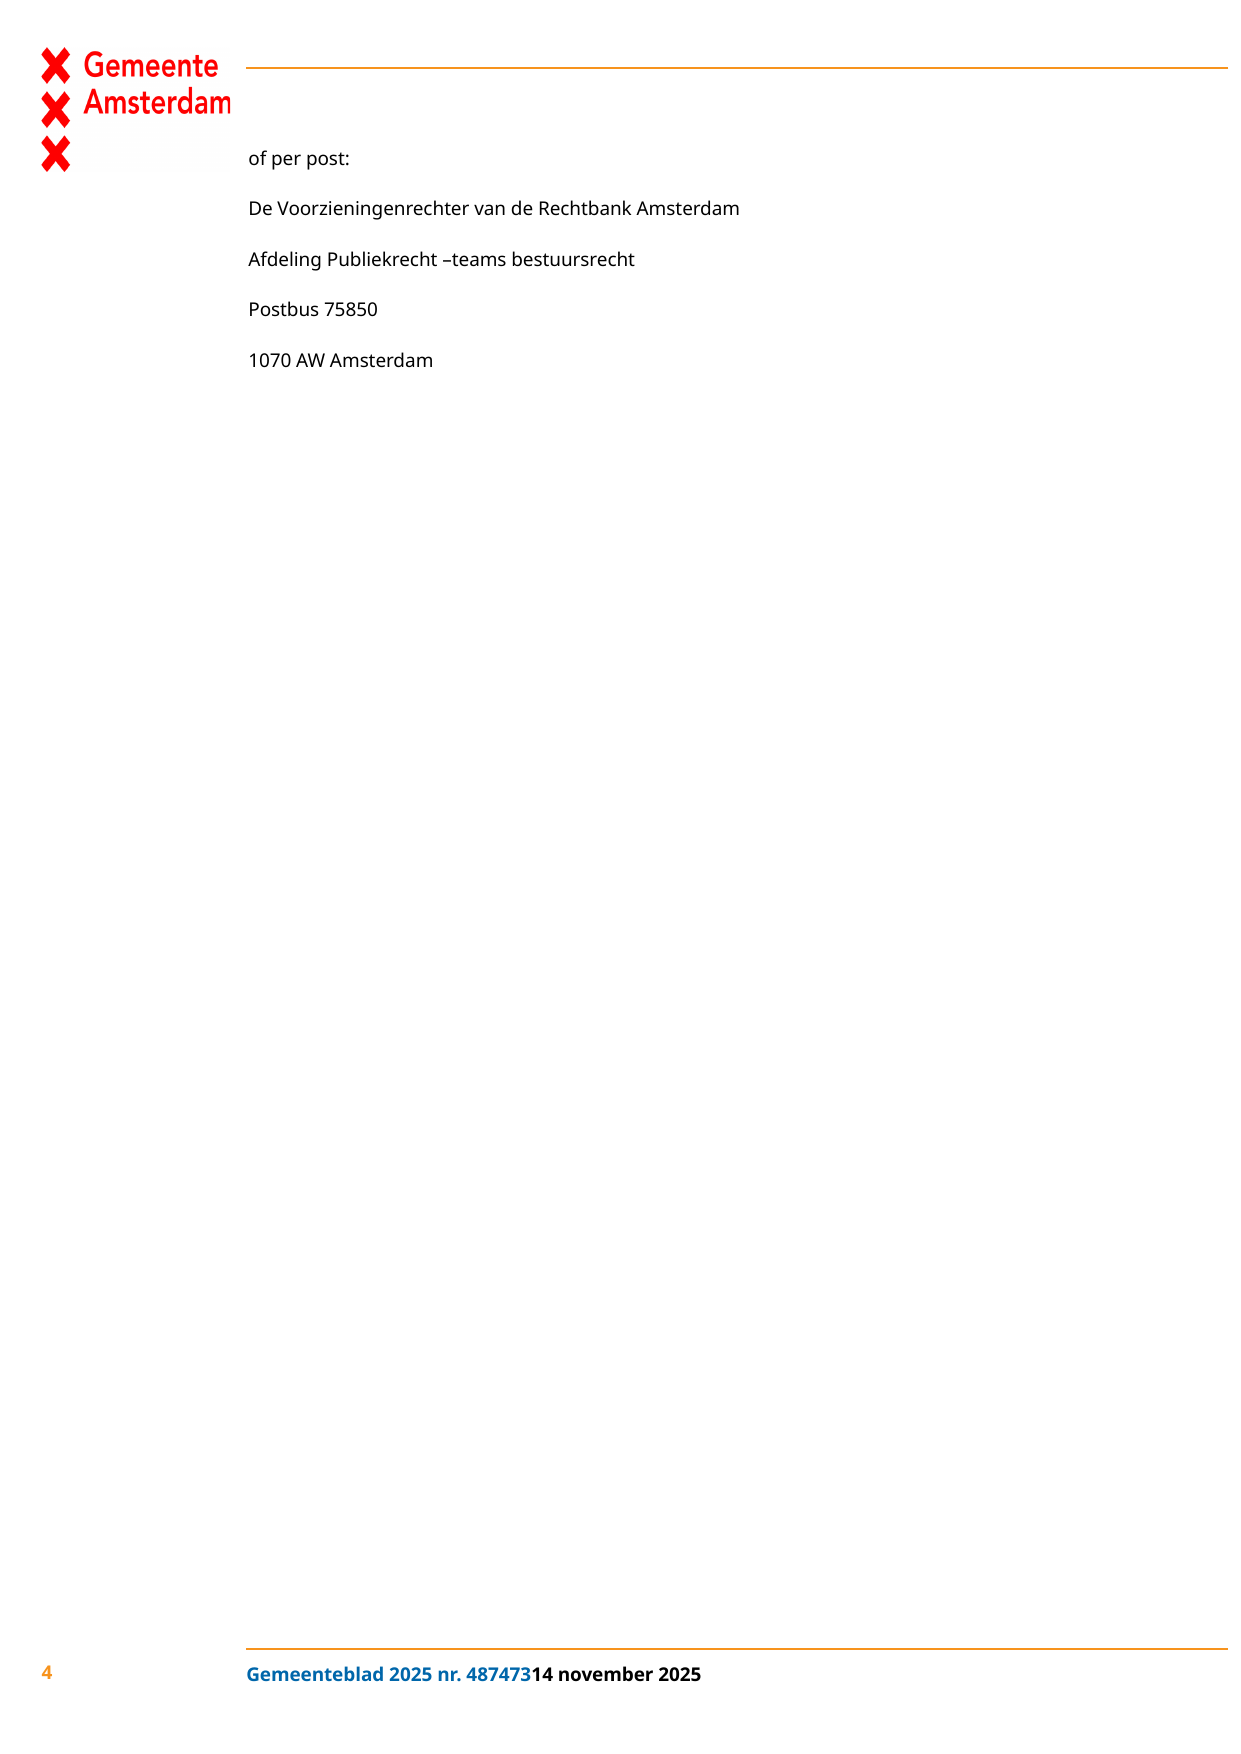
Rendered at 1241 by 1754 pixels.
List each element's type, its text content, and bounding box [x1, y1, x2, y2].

text Postbus 75850 [248, 296, 1152, 322]
text De Voorzieningenrechter van de Rechtbank Amsterdam [248, 196, 1152, 221]
text of per post: [248, 145, 1152, 171]
picture [41, 47, 231, 172]
text Afdeling Publiekrecht –teams bestuursrecht [248, 246, 1152, 272]
text 1070 AW Amsterdam [248, 347, 1152, 373]
